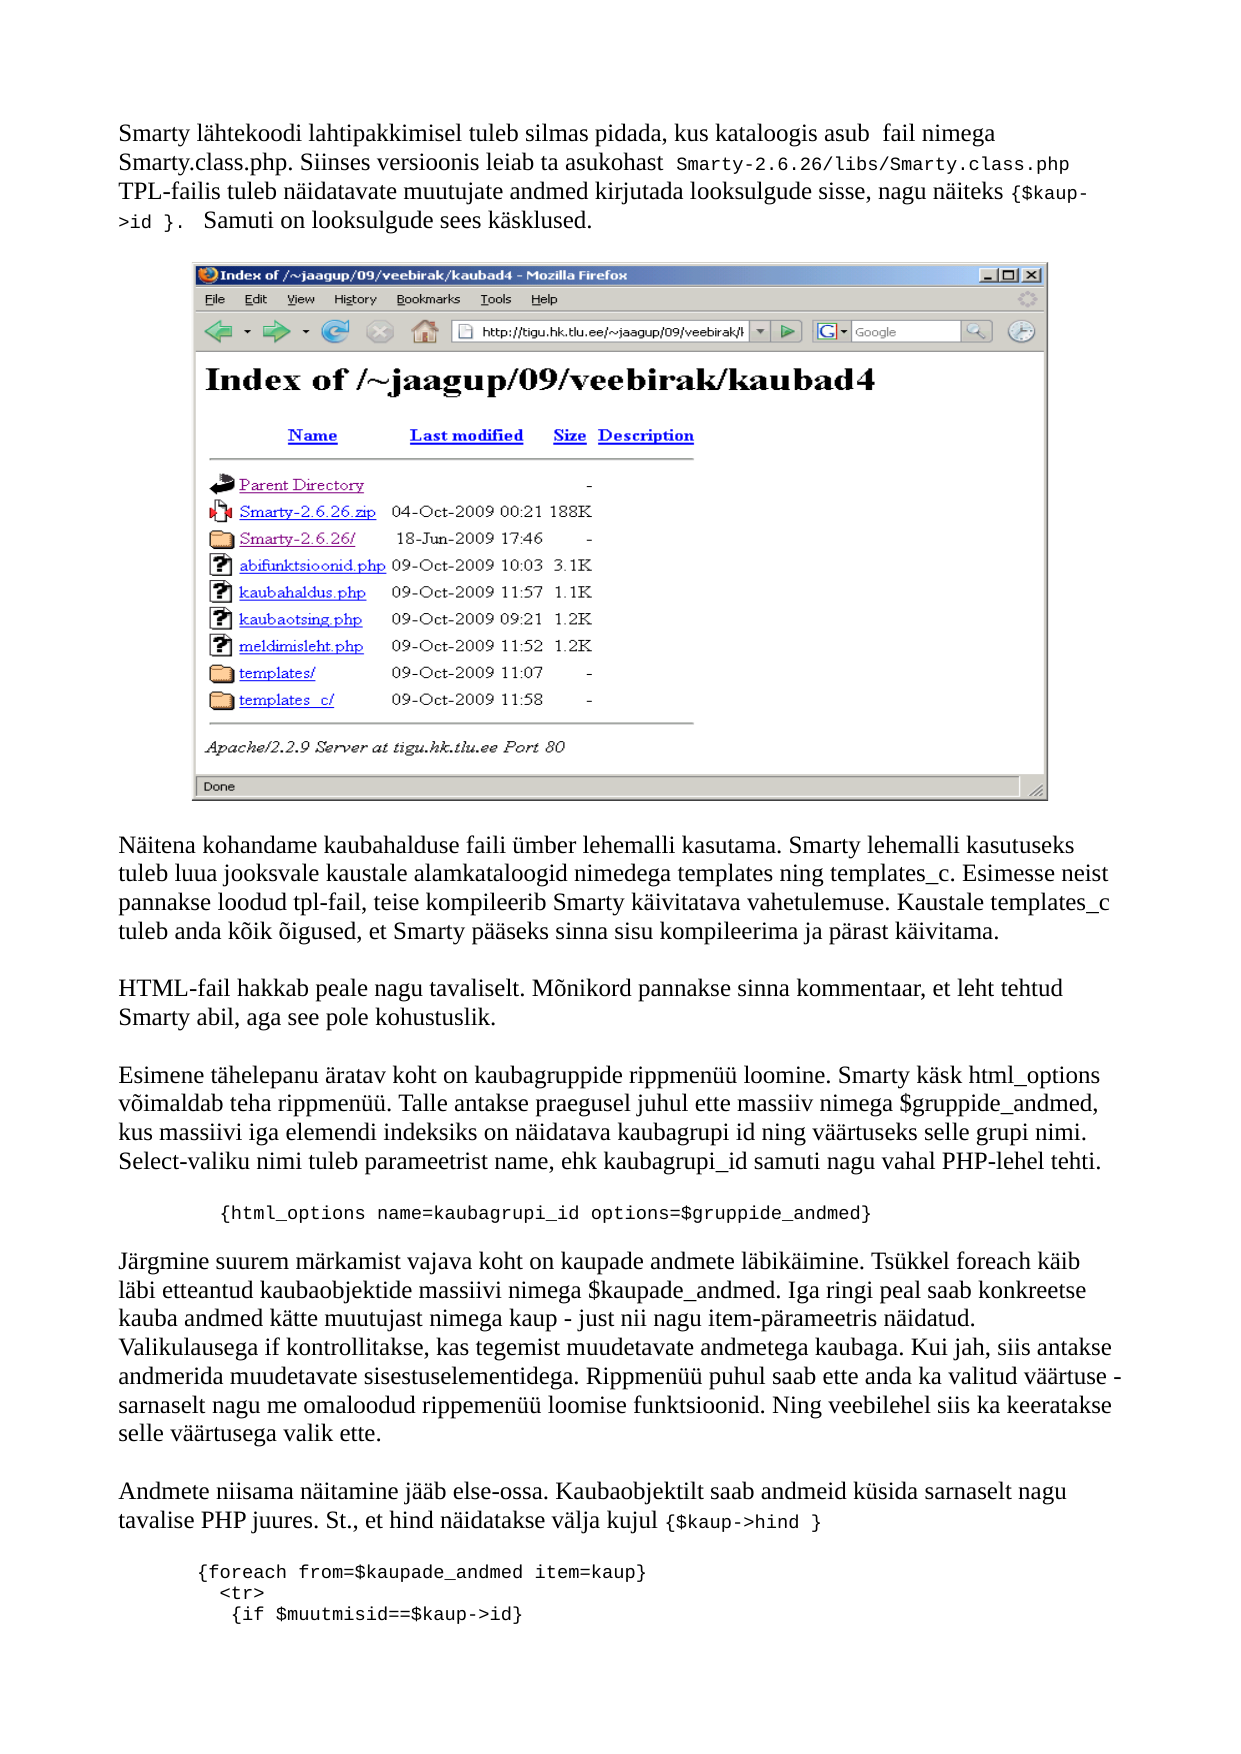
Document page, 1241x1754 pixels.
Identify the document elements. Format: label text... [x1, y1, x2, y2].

text {foreach from=$kaupade_andmed item=kaup} [118, 1562, 1122, 1584]
text HTML-fail hakkab peale nagu tavaliselt. Mõnikord pannakse sinna kommentaar, et leht tehtud Smarty abil, aga see pole kohustuslik. [118, 973, 1122, 1031]
text Järgmine suurem märkamist vajava koht on kaupade andmete läbikäimine. Tsükkel foreach käib läbi etteantud kaubaobjektide massiivi nimega $kaupade_andmed. Iga ringi peal saab konkreetse kauba andmed kätte muutujast nimega kaup - just nii nagu item-pärameetris näidatud. Valikulausega if kontrollitakse, kas tegemist muudetavate andmetega kaubaga. Kui jah, siis antakse andmerida muudetavate sisestuselementidega. Rippmenüü puhul saab ette anda ka valitud väärtuse - sarnaselt nagu me omaloodud rippemenüü loomise funktsioonid. Ning veebilehel siis ka keeratakse selle väärtusega valik ette. [118, 1246, 1122, 1447]
text Smarty lähtekoodi lahtipakkimisel tuleb silmas pidada, kus kataloogis asub fail nimega Smarty.class.php. Siinses versioonis leiab ta asukohast Smarty-2.6.26/libs/Smarty.class.php [118, 118, 1122, 176]
text Andmete niisama näitamine jääb else-ossa. Kaubaobjektilt saab andmeid küsida sarnaselt nagu tavalise PHP juures. St., et hind näidatakse välja kujul {$kaup->hind } [118, 1476, 1122, 1534]
text Näitena kohandame kaubahalduse faili ümber lehemalli kasutama. Smarty lehemalli kasutuseks tuleb luua jooksvale kaustale alamkataloogid nimedega templates ning templates_c. Esimesse neist pannakse loodud tpl-fail, teise kompileerib Smarty käivitatava vahetulemuse. Kaustale templates_c tuleb anda kõik õigused, et Smarty pääseks sinna sisu kompileerima ja pärast käivitama. [118, 830, 1122, 945]
text Esimene tähelepanu äratav koht on kaubagruppide rippmenüü loomine. Smarty käsk html_options võimaldab teha rippmenüü. Talle antakse praegusel juhul ette massiiv nimega $gruppide_andmed, kus massiivi iga elemendi indeksiks on näidatava kaubagrupi id ning väärtuseks selle grupi nimi. Select-valiku nimi tuleb parameetrist name, ehk kaubagrupi_id samuti nagu vahal PHP-lehel tehti. [118, 1060, 1122, 1175]
text {html_options name=kaubagrupi_id options=$gruppide_andmed} [118, 1203, 1122, 1225]
text <tr> [118, 1584, 1122, 1605]
text {if $muutmisid==$kaup->id} [118, 1605, 1122, 1626]
picture [191, 262, 1049, 801]
text TPL-failis tuleb näidatavate muutujate andmed kirjutada looksulgude sisse, nagu näiteks {$kaup->id }. Samuti on looksulgude sees käsklused. [118, 176, 1122, 234]
